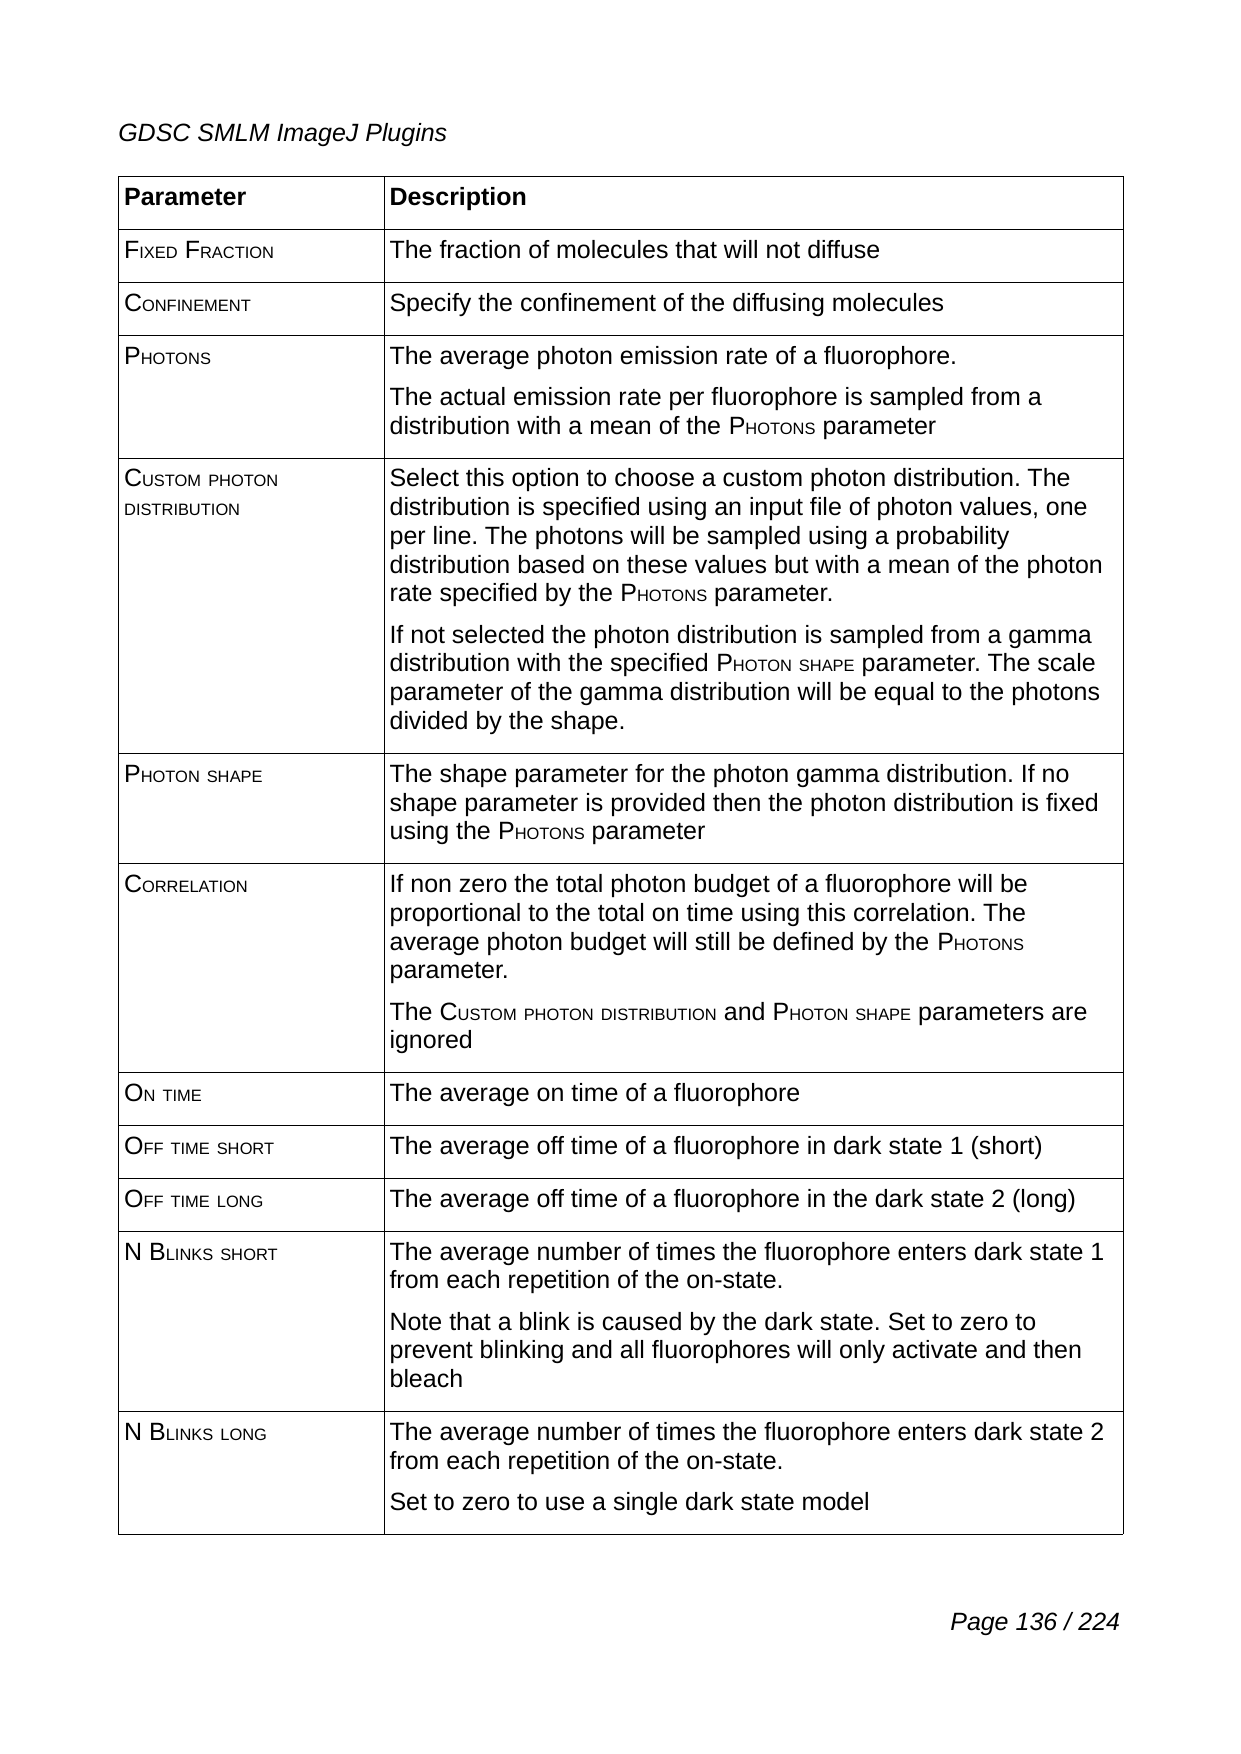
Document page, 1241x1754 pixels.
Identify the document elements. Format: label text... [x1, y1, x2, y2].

table_cell Off time short [119, 1126, 384, 1178]
table_cell Select this option to choose a custom photon distribution. The distribution is specified using an input file of photon values, one per line. The photons will be sampled using a probability distribution based on these values but with a mean of the photon rate specified by the Photons parameter. If not selected the photon distribution is sampled from a gamma distribution with the specified Photon shape parameter. The scale parameter of the gamma distribution will be equal to the photons divided by the shape. [385, 459, 1123, 753]
table_cell N Blinks long [119, 1412, 384, 1534]
table_cell The average photon emission rate of a fluorophore. The actual emission rate per fluorophore is sampled from a distribution with a mean of the Photons parameter [385, 336, 1123, 458]
table_cell N Blinks short [119, 1232, 384, 1411]
table_cell The average number of times the fluorophore enters dark state 1 from each repetition of the on-state. Note that a blink is caused by the dark state. Set to zero to prevent blinking and all fluorophores will only activate and then bleach [385, 1232, 1123, 1411]
table_cell Photons [119, 336, 384, 458]
table_header Parameter [119, 177, 384, 229]
table_cell The fraction of molecules that will not diffuse [385, 230, 1123, 282]
table_cell The average off time of a fluorophore in the dark state 2 (long) [385, 1179, 1123, 1231]
table_cell On time [119, 1073, 384, 1125]
table_cell Off time long [119, 1179, 384, 1231]
table_cell Correlation [119, 864, 384, 1072]
table_cell Photon shape [119, 754, 384, 863]
table_cell The average on time of a fluorophore [385, 1073, 1123, 1125]
table_cell Specify the confinement of the diffusing molecules [385, 283, 1123, 335]
table_cell The average off time of a fluorophore in dark state 1 (short) [385, 1126, 1123, 1178]
table_cell Custom photon distribution [119, 459, 384, 753]
table_cell The average number of times the fluorophore enters dark state 2 from each repetition of the on-state. Set to zero to use a single dark state model [385, 1412, 1123, 1534]
table_cell Confinement [119, 283, 384, 335]
table_cell Fixed Fraction [119, 230, 384, 282]
table_cell If non zero the total photon budget of a fluorophore will be proportional to the total on time using this correlation. The average photon budget will still be defined by the Photons parameter. The Custom photon distribution and Photon shape parameters are ignored [385, 864, 1123, 1072]
table_cell The shape parameter for the photon gamma distribution. If no shape parameter is provided then the photon distribution is fixed using the Photons parameter [385, 754, 1123, 863]
table_header Description [385, 177, 1123, 229]
